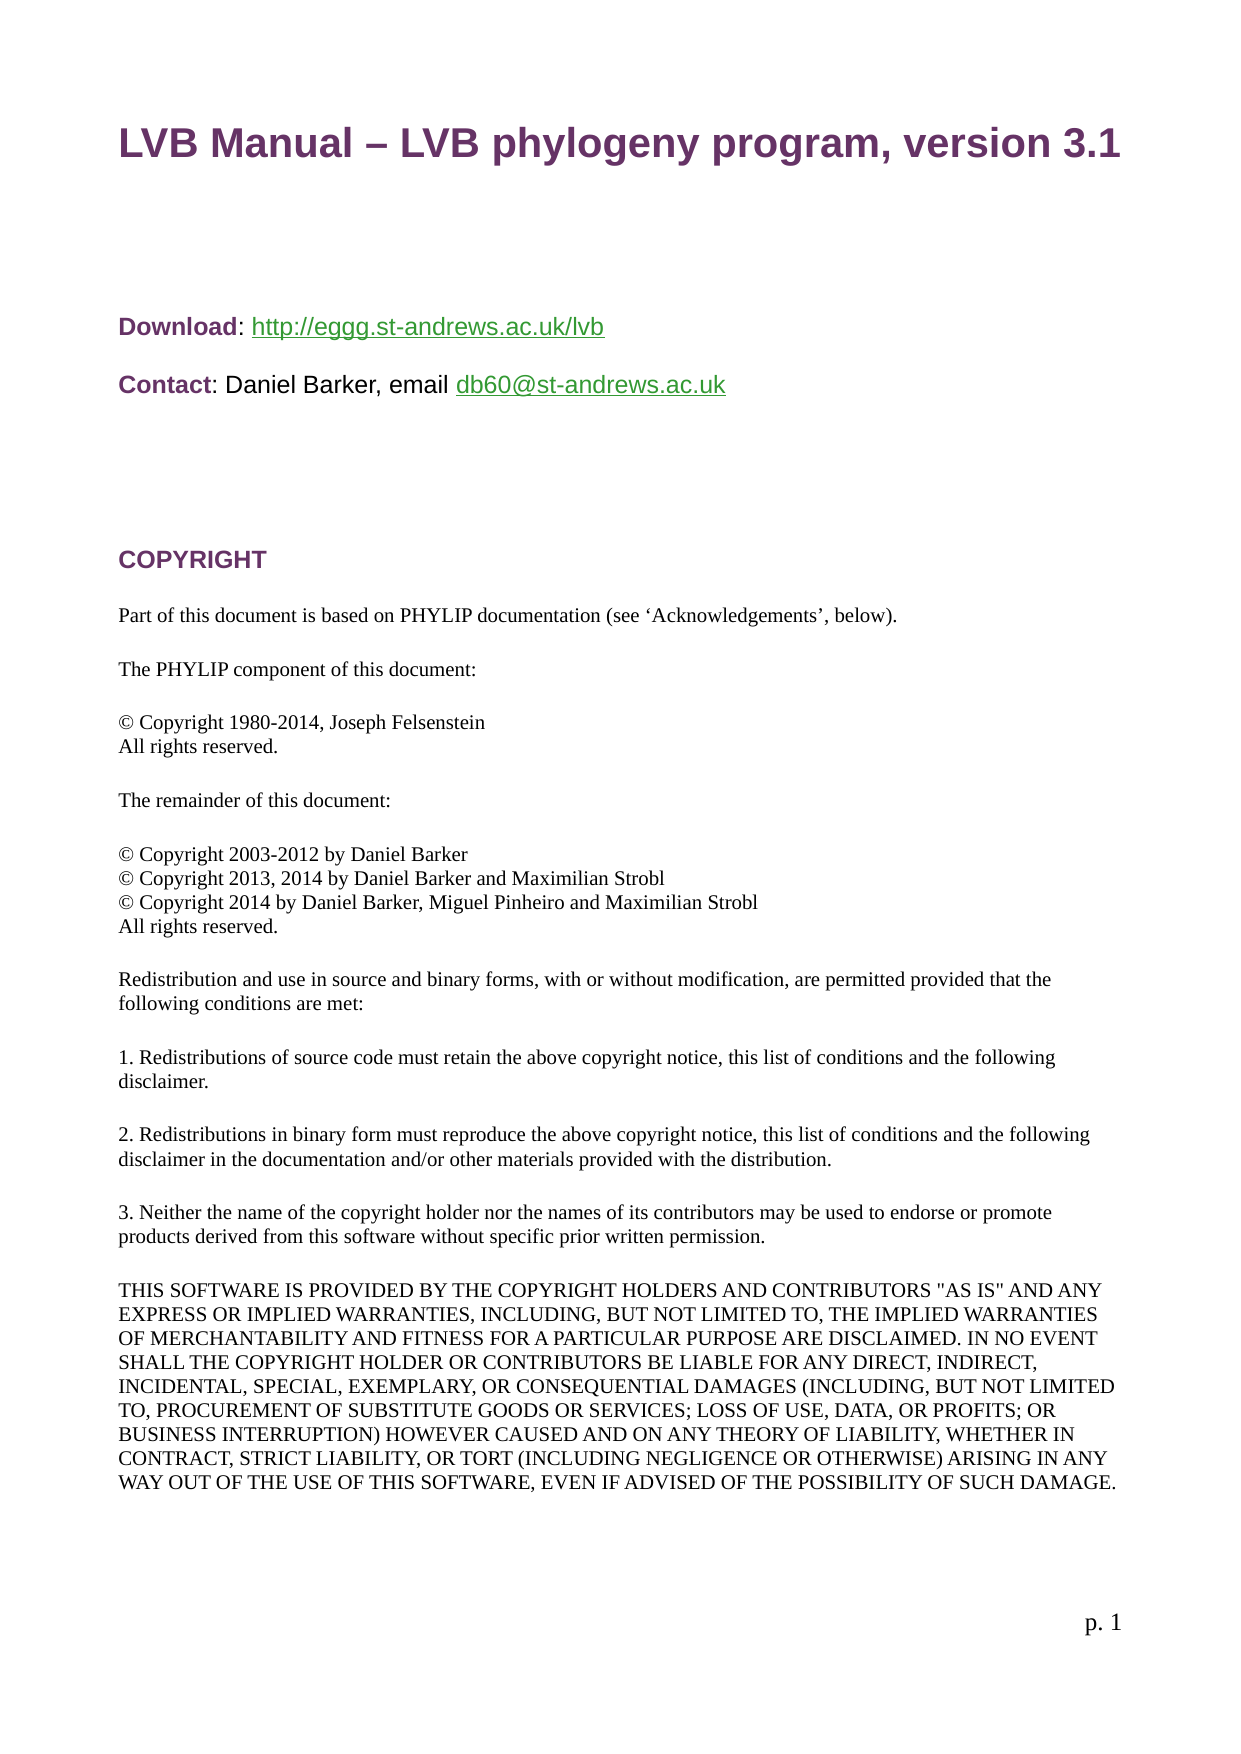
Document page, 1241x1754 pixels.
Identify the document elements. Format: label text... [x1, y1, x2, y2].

text The remainder of this document: [118, 788, 1122, 812]
text 1. Redistributions of source code must retain the above copyright notice, this list of conditions and the following disclaimer. [118, 1045, 1122, 1093]
text Part of this document is based on PHYLIP documentation (see ‘Acknowledgements’, below). [118, 603, 1122, 627]
text Contact: Daniel Barker, email db60@st-andrews.ac.uk [118, 370, 1122, 399]
text Download: http://eggg.st-andrews.ac.uk/lvb [118, 312, 1122, 341]
text © Copyright 1980-2014, Joseph Felsenstein All rights reserved. [118, 710, 1122, 758]
text COPYRIGHT [118, 545, 1122, 574]
text © Copyright 2003-2012 by Daniel Barker © Copyright 2013, 2014 by Daniel Barker and Maximilian Strobl © Copyright 2014 by Daniel Barker, Miguel Pinheiro and Maximilian Strobl All rights reserved. [118, 841, 1122, 938]
text THIS SOFTWARE IS PROVIDED BY THE COPYRIGHT HOLDERS AND CONTRIBUTORS "AS IS" AND ANY EXPRESS OR IMPLIED WARRANTIES, INCLUDING, BUT NOT LIMITED TO, THE IMPLIED WARRANTIES OF MERCHANTABILITY AND FITNESS FOR A PARTICULAR PURPOSE ARE DISCLAIMED. IN NO EVENT SHALL THE COPYRIGHT HOLDER OR CONTRIBUTORS BE LIABLE FOR ANY DIRECT, INDIRECT, INCIDENTAL, SPECIAL, EXEMPLARY, OR CONSEQUENTIAL DAMAGES (INCLUDING, BUT NOT LIMITED TO, PROCUREMENT OF SUBSTITUTE GOODS OR SERVICES; LOSS OF USE, DATA, OR PROFITS; OR BUSINESS INTERRUPTION) HOWEVER CAUSED AND ON ANY THEORY OF LIABILITY, WHETHER IN CONTRACT, STRICT LIABILITY, OR TORT (INCLUDING NEGLIGENCE OR OTHERWISE) ARISING IN ANY WAY OUT OF THE USE OF THIS SOFTWARE, EVEN IF ADVISED OF THE POSSIBILITY OF SUCH DAMAGE. [118, 1278, 1122, 1494]
text Redistribution and use in source and binary forms, with or without modification, are permitted provided that the following conditions are met: [118, 967, 1122, 1015]
text The PHYLIP component of this document: [118, 657, 1122, 681]
text LVB Manual – LVB phylogeny program, version 3.1 [118, 118, 1122, 166]
text 3. Neither the name of the copyright holder nor the names of its contributors may be used to endorse or promote products derived from this software without specific prior written permission. [118, 1200, 1122, 1248]
text 2. Redistributions in binary form must reproduce the above copyright notice, this list of conditions and the following disclaimer in the documentation and/or other materials provided with the distribution. [118, 1122, 1122, 1171]
